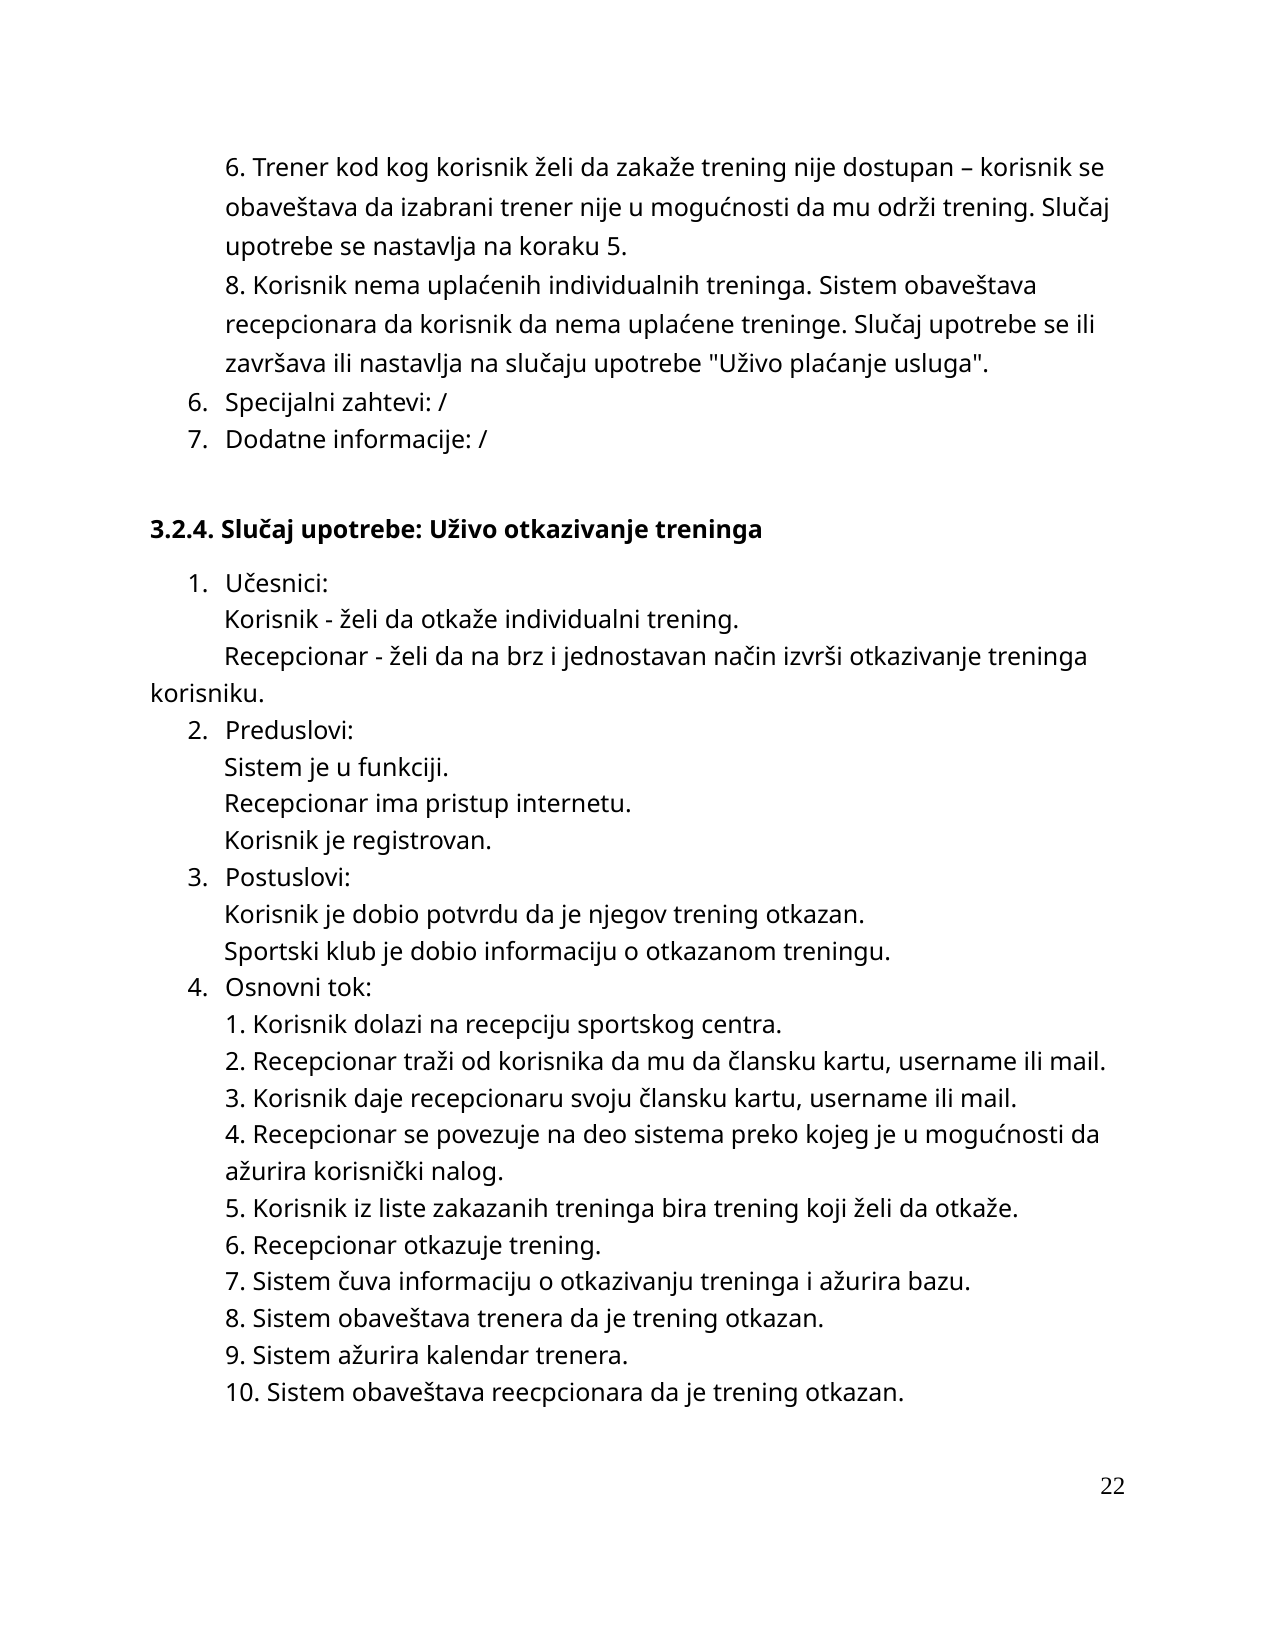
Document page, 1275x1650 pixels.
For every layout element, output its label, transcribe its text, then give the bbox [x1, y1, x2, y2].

text 2. Recepcionar traži od korisnika da mu da člansku kartu, username ili mail. [225, 1043, 1125, 1077]
list Učesnici: [187, 565, 1125, 599]
text 5. Korisnik iz liste zakazanih treninga bira trening koji želi da otkaže. [225, 1191, 1125, 1224]
list Postuslovi: [187, 859, 1125, 894]
text 3.2.4. Slučaj upotrebe: Uživo otkazivanje treninga [150, 512, 1125, 546]
text Korisnik - želi da otkaže individualni trening. [150, 602, 1125, 636]
text 8. Korisnik nema uplaćenih individualnih treninga. Sistem obaveštava recepcionara da korisnik da nema uplaćene treninge. Slučaj upotrebe se ili završava ili nastavlja na slučaju upotrebe "Uživo plaćanje usluga". [225, 267, 1125, 380]
text Sportski klub je dobio informaciju o otkazanom treningu. [150, 933, 1125, 967]
text Korisnik je dobio potvrdu da je njegov trening otkazan. [150, 896, 1125, 930]
text 6. Trener kod kog korisnik želi da zakaže trening nije dostupan – korisnik se obaveštava da izabrani trener nije u mogućnosti da mu održi trening. Slučaj upotrebe se nastavlja na koraku 5. [225, 150, 1125, 262]
list Osnovni tok: [187, 970, 1125, 1004]
text 6. Recepcionar otkazuje trening. [225, 1227, 1125, 1261]
text 3. Korisnik daje recepcionaru svoju člansku kartu, username ili mail. [225, 1080, 1125, 1114]
text Recepcionar - želi da na brz i jednostavan način izvrši otkazivanje treninga korisniku. [150, 639, 1125, 710]
text 7. Sistem čuva informaciju o otkazivanju treninga i ažurira bazu. [225, 1264, 1125, 1298]
list Specijalni zahtevi: / [187, 385, 1125, 419]
text Korisnik je registrovan. [150, 823, 1125, 857]
text 9. Sistem ažurira kalendar trenera. [225, 1338, 1125, 1372]
list Preduslovi: [187, 712, 1125, 747]
text Recepcionar ima pristup internetu. [150, 786, 1125, 820]
text 4. Recepcionar se povezuje na deo sistema preko kojeg je u mogućnosti da ažurira korisnički nalog. [225, 1117, 1125, 1188]
text 10. Sistem obaveštava reecpcionara da je trening otkazan. [225, 1374, 1125, 1408]
text Sistem je u funkciji. [150, 749, 1125, 783]
text 1. Korisnik dolazi na recepciju sportskog centra. [187, 1007, 1125, 1041]
list Dodatne informacije: / [187, 422, 1125, 456]
text 8. Sistem obaveštava trenera da je trening otkazan. [225, 1301, 1125, 1335]
